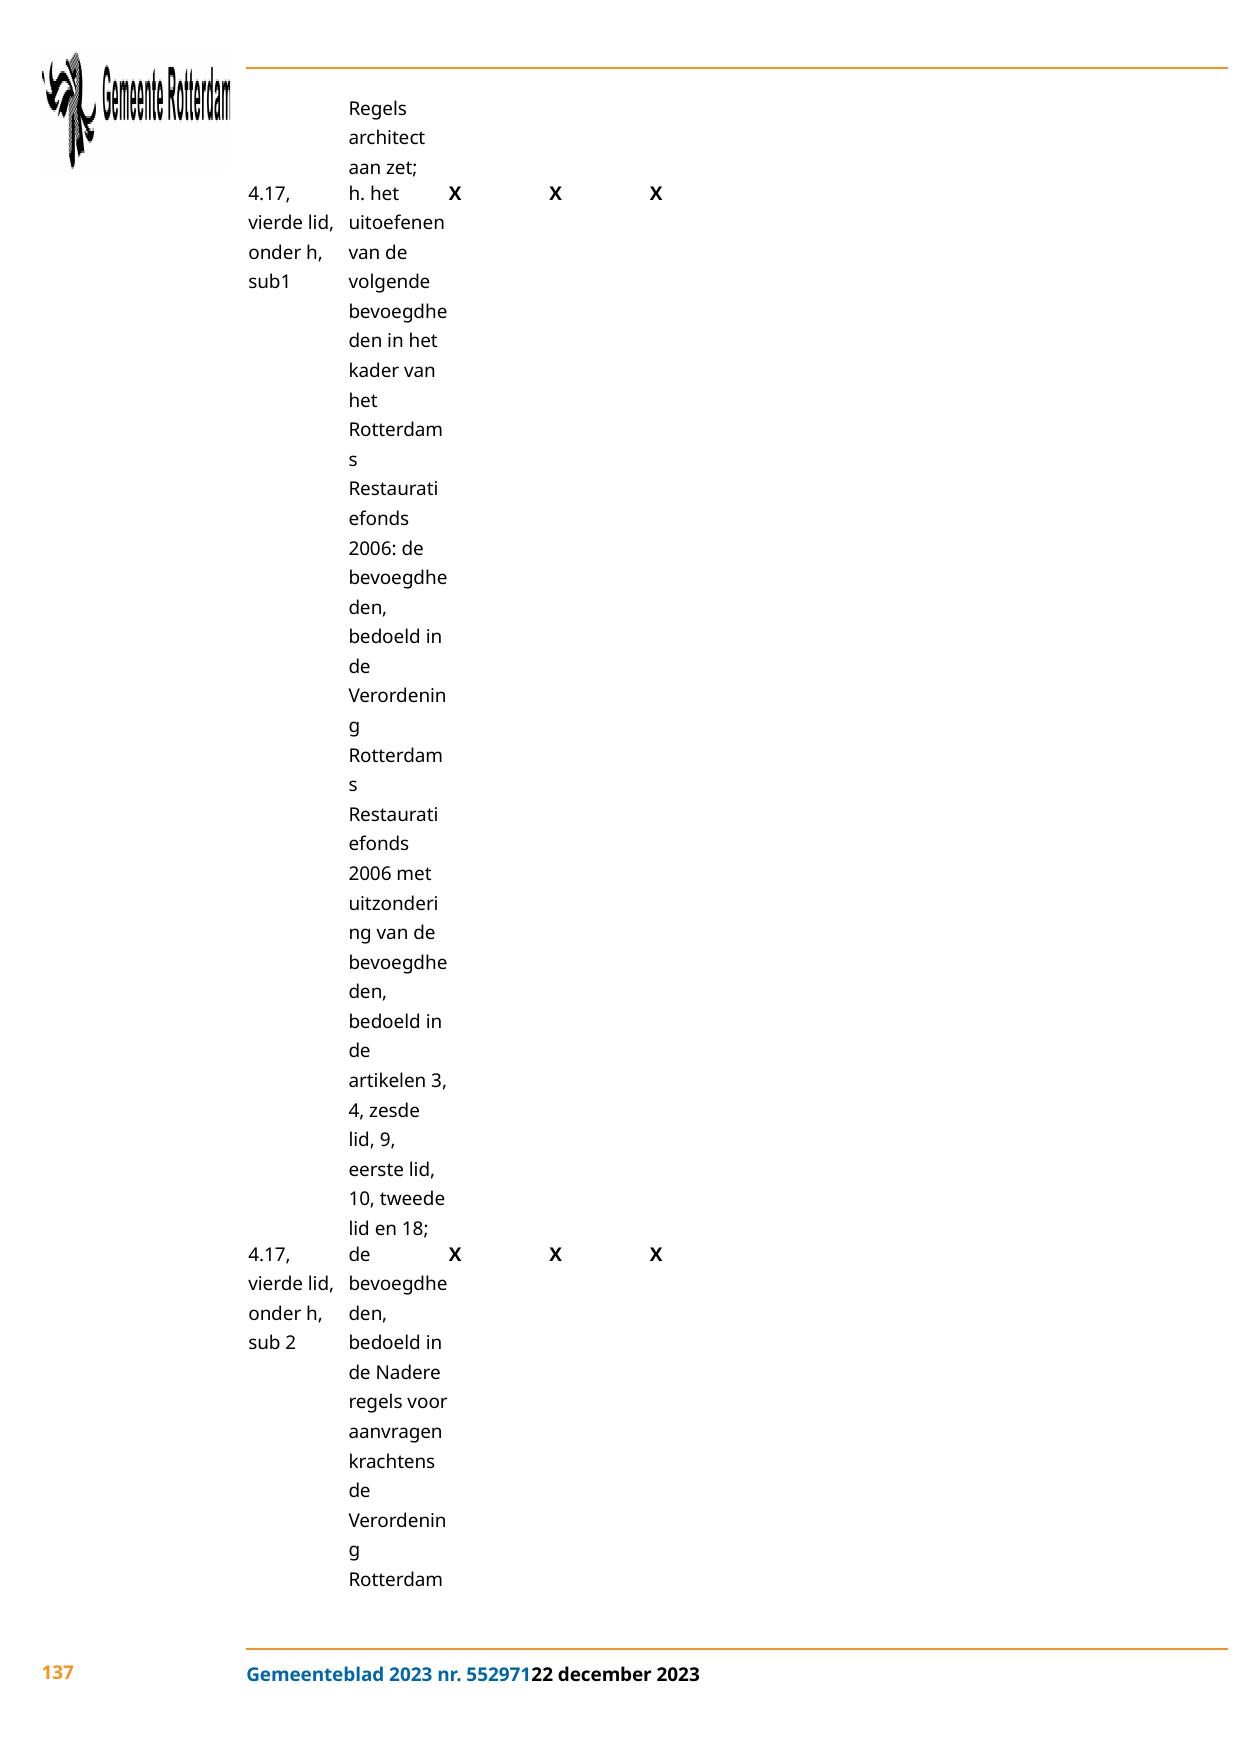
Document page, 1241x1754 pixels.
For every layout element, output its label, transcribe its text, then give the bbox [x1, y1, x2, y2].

table_cell [1051, 180, 1152, 1241]
table_cell [549, 95, 649, 180]
table_cell [248, 95, 348, 180]
table_cell X [449, 1241, 549, 1592]
table_cell [750, 180, 850, 1241]
table_cell [1051, 95, 1152, 180]
table_cell [750, 1241, 850, 1592]
table_cell X [449, 180, 549, 1241]
table_cell [850, 95, 951, 180]
table_cell h. het uitoefenen van de volgende bevoegdheden in het kader van het Rotterdams Restauratiefonds 2006: de bevoegdheden, bedoeld in de Verordening Rotterdams Restauratiefonds 2006 met uitzondering van de bevoegdheden, bedoeld in de artikelen 3, 4, zesde lid, 9, eerste lid, 10, tweede lid en 18; [348, 180, 449, 1241]
table_cell [951, 1241, 1051, 1592]
table_cell X [650, 180, 750, 1241]
table_cell [850, 180, 951, 1241]
table_cell Regels architect aan zet; [348, 95, 449, 180]
table_cell X [549, 180, 649, 1241]
table_cell 4.17, vierde lid, onder h, sub1 [248, 180, 348, 1241]
table_cell 4.17, vierde lid, onder h, sub 2 [248, 1241, 348, 1592]
picture [41, 47, 231, 172]
table_cell [750, 95, 850, 180]
table_cell [951, 95, 1051, 180]
table_cell [850, 1241, 951, 1592]
table_cell [951, 180, 1051, 1241]
table_cell de bevoegdheden, bedoeld in de Nadere regels voor aanvragen krachtens de Verordening Rotterdam [348, 1241, 449, 1592]
table_cell X [549, 1241, 649, 1592]
table_cell [1051, 1241, 1152, 1592]
table_cell [650, 95, 750, 180]
table_cell X [650, 1241, 750, 1592]
table_cell [449, 95, 549, 180]
